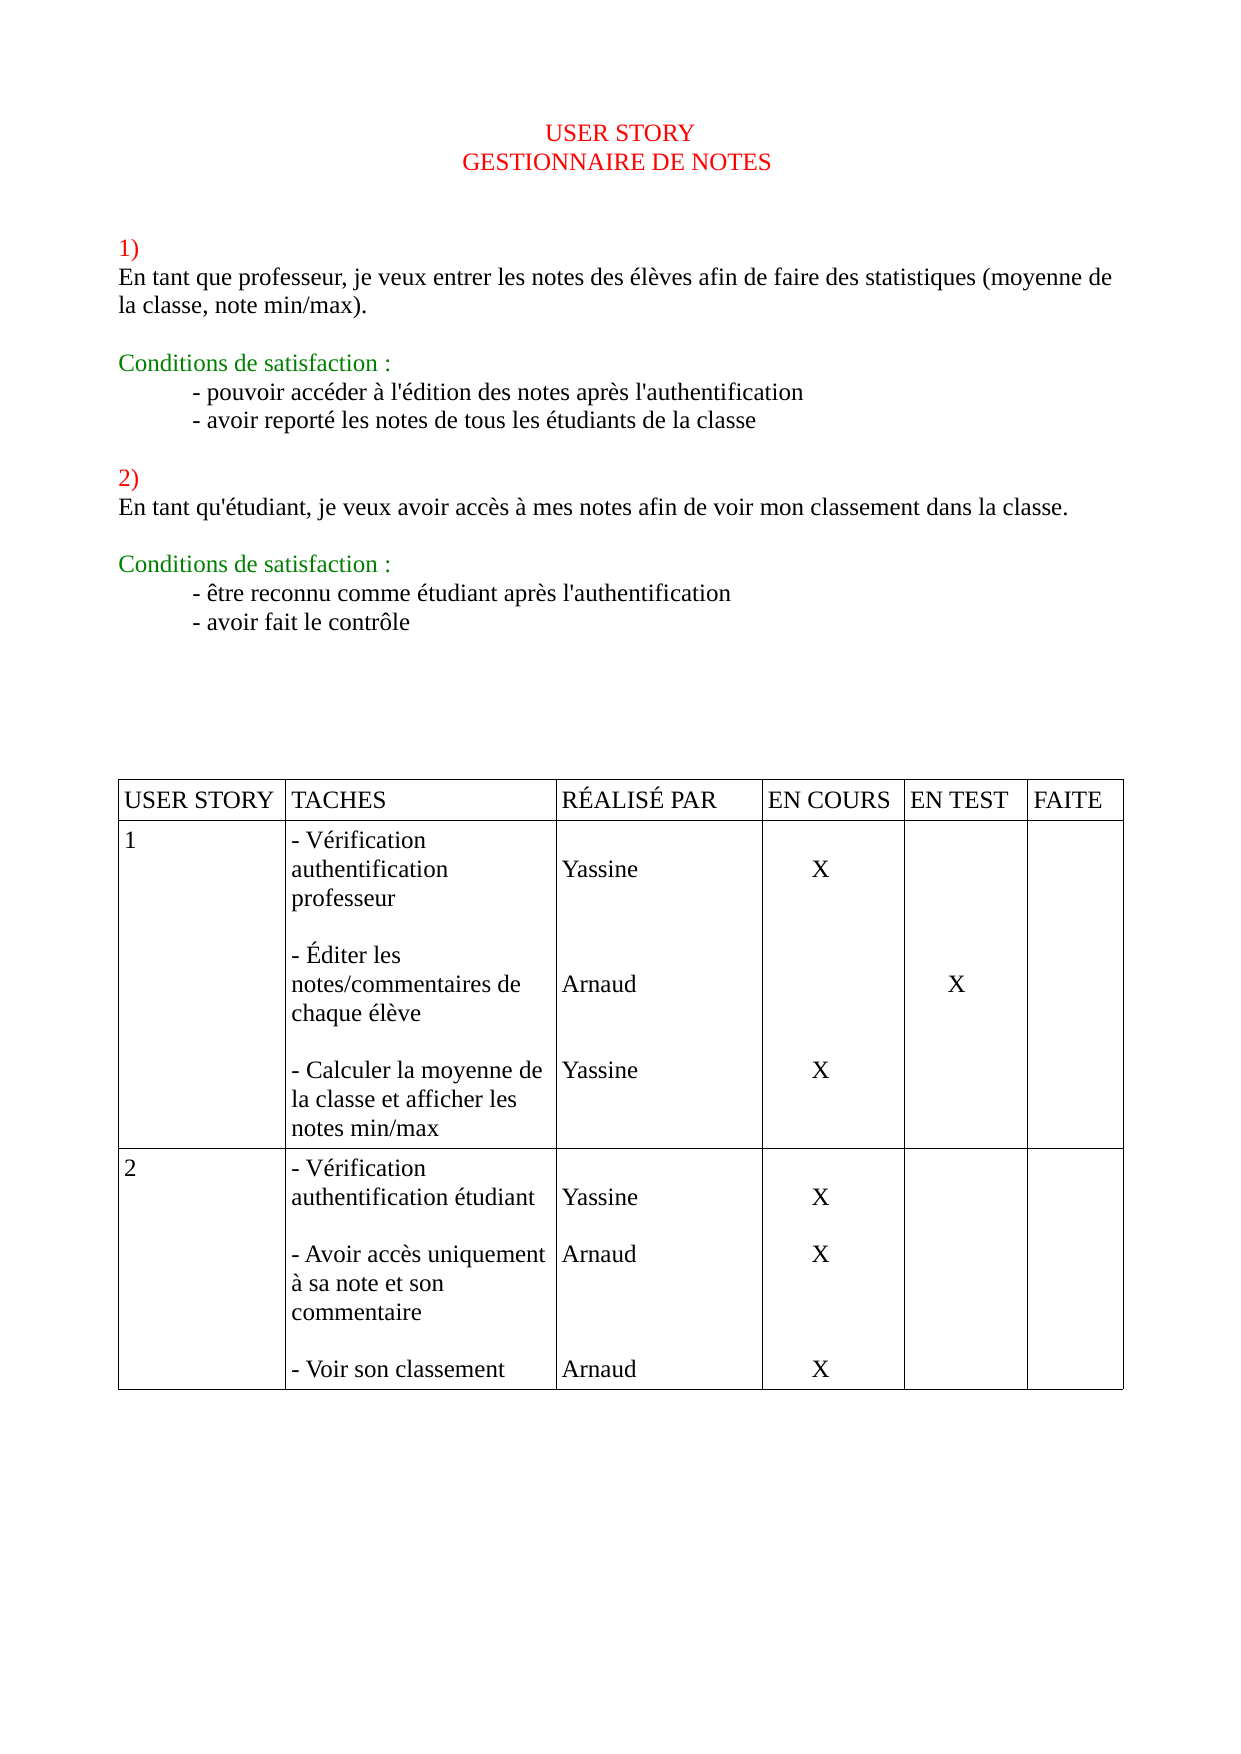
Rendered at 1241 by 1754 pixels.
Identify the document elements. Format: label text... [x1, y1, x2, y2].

text Conditions de satisfaction : [118, 549, 1122, 578]
table_header TACHES [286, 780, 556, 820]
table_cell X X X [763, 1149, 904, 1389]
text 2) [118, 463, 1122, 492]
table_cell 2 [119, 1149, 285, 1389]
text GESTIONNAIRE DE NOTES [118, 147, 1122, 176]
table_cell - Vérification authentification étudiant - Avoir accès uniquement à sa note et son commentaire - Voir son classement [286, 1149, 556, 1389]
text En tant que professeur, je veux entrer les notes des élèves afin de faire des statistiques (moyenne de la classe, note min/max). [118, 262, 1122, 319]
text - avoir fait le contrôle [118, 607, 1122, 636]
text - être reconnu comme étudiant après l'authentification [118, 578, 1122, 607]
table_cell Yassine Arnaud Yassine [557, 821, 762, 1147]
table_header FAITE [1028, 780, 1123, 820]
table_cell - Vérification authentification professeur - Éditer les notes/commentaires de chaque élève - Calculer la moyenne de la classe et afficher les notes min/max [286, 821, 556, 1147]
text En tant qu'étudiant, je veux avoir accès à mes notes afin de voir mon classement dans la classe. [118, 492, 1122, 521]
table_cell X [905, 821, 1027, 1147]
table_header EN COURS [763, 780, 904, 820]
table_cell [1028, 1149, 1123, 1389]
table_cell [1028, 821, 1123, 1147]
text - pouvoir accéder à l'édition des notes après l'authentification [118, 377, 1122, 406]
text - avoir reporté les notes de tous les étudiants de la classe [118, 406, 1122, 434]
table_cell Yassine Arnaud Arnaud [557, 1149, 762, 1389]
table_cell [905, 1149, 1027, 1389]
table_cell X X [763, 821, 904, 1147]
text Conditions de satisfaction : [118, 348, 1122, 377]
table_header EN TEST [905, 780, 1027, 820]
table_header USER STORY [119, 780, 285, 820]
table_header RÉALISÉ PAR [557, 780, 762, 820]
text 1) [118, 233, 1122, 262]
text USER STORY [118, 118, 1122, 147]
table_cell 1 [119, 821, 285, 1147]
